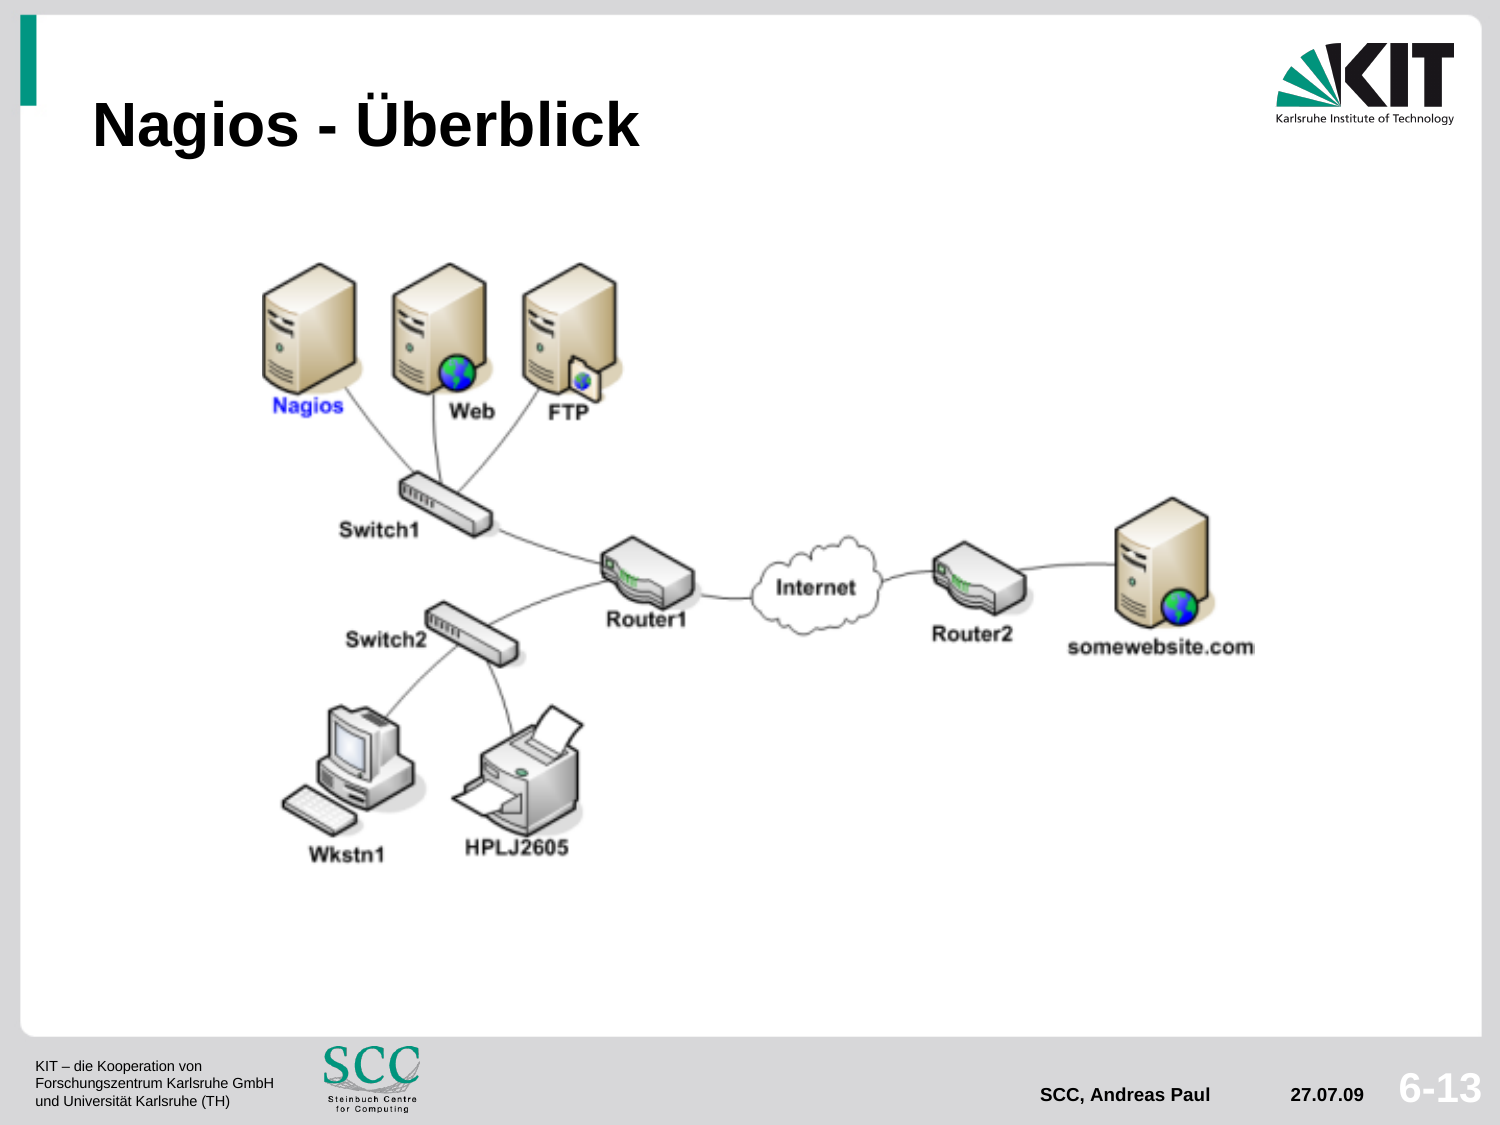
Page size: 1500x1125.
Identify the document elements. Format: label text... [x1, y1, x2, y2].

picture [0, 0, 1500, 1125]
title Nagios - Überblick [92, 48, 1147, 199]
